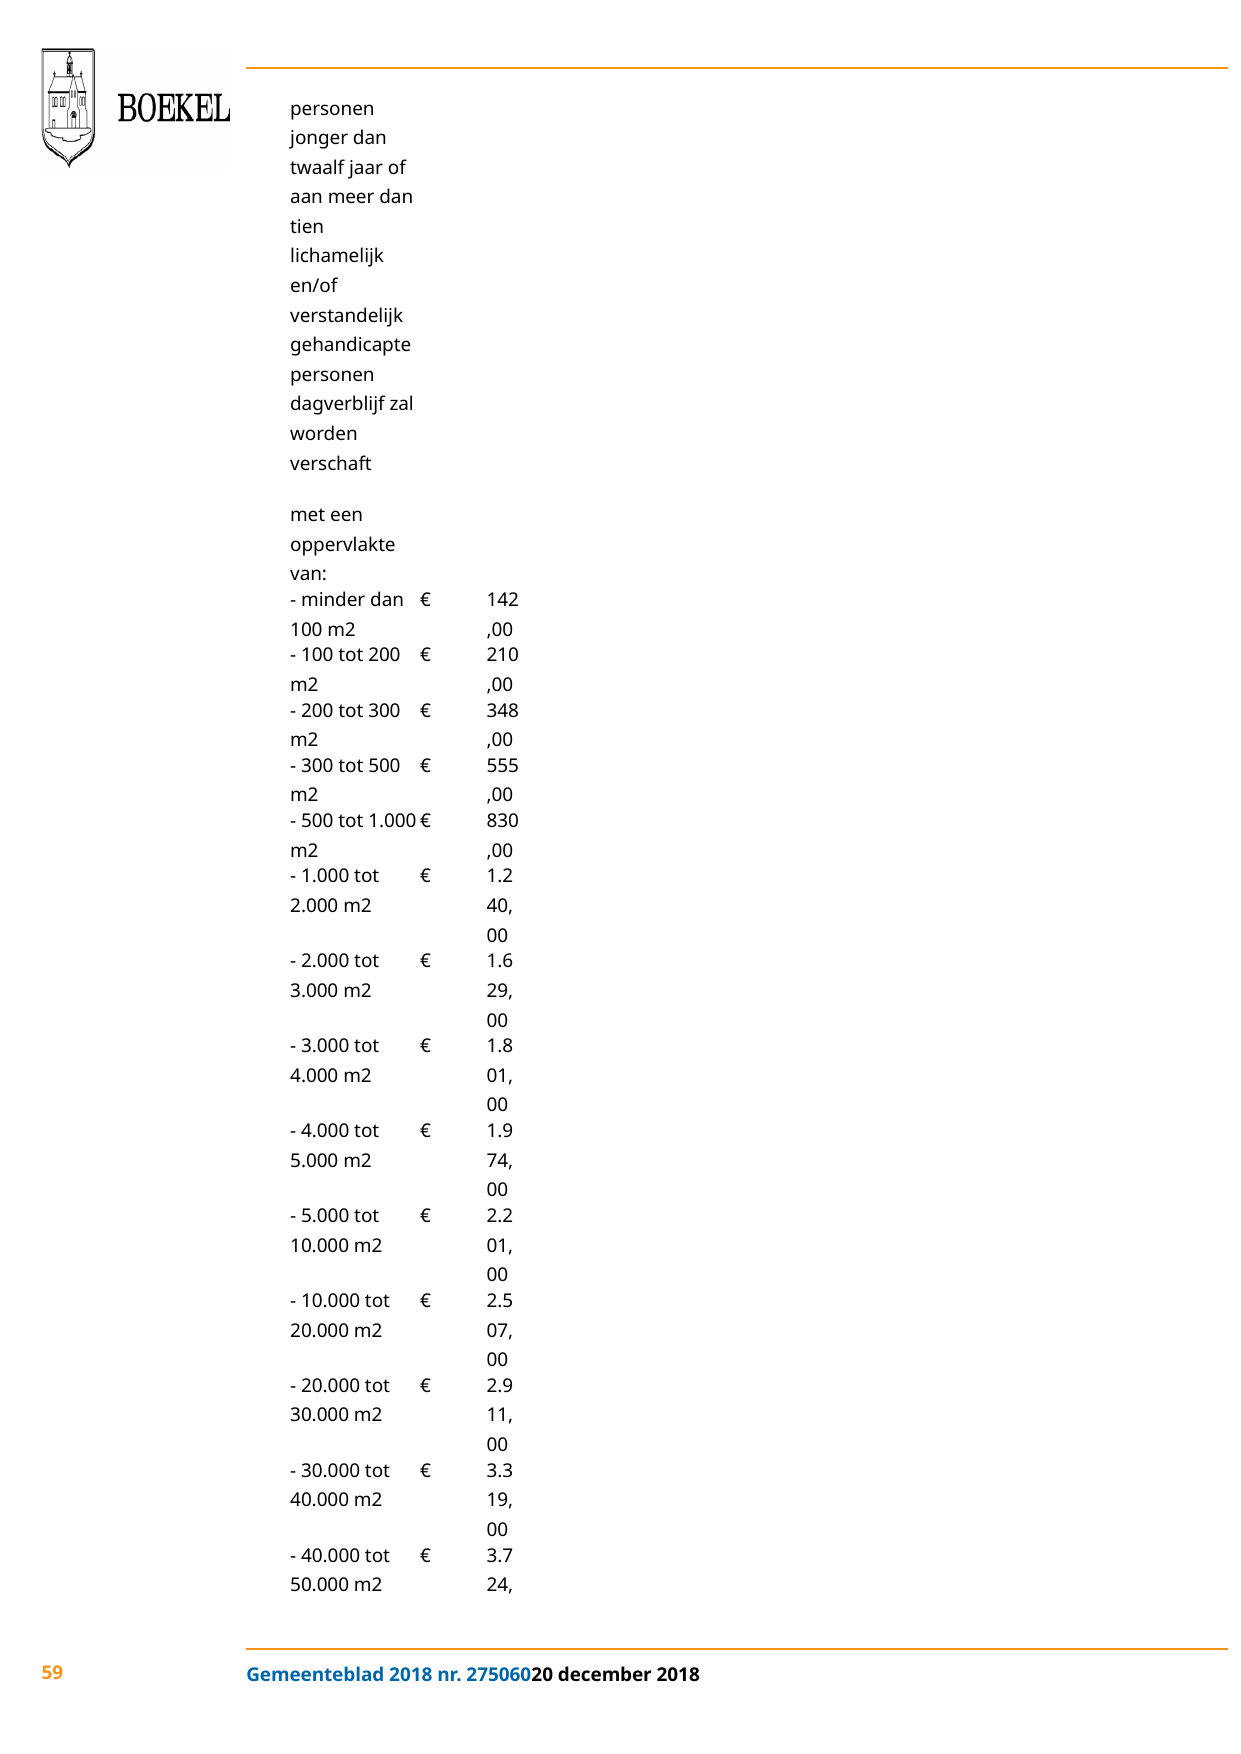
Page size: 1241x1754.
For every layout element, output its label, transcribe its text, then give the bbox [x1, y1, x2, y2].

table_cell [620, 697, 653, 752]
table_cell [520, 641, 553, 697]
table_cell [719, 697, 752, 752]
table_cell [1052, 1542, 1085, 1597]
table_cell € [420, 1033, 453, 1117]
table_cell [1118, 1118, 1152, 1202]
table_cell 1.240,00 [486, 863, 520, 948]
table_cell [885, 863, 919, 948]
table_cell [719, 752, 752, 807]
table_cell [1052, 1287, 1085, 1372]
table_cell [786, 1118, 819, 1202]
table_cell € [420, 586, 453, 641]
table_cell [952, 697, 985, 752]
table_cell [420, 501, 453, 586]
table_cell [719, 476, 752, 501]
table_cell [586, 95, 619, 476]
table_cell [620, 1202, 653, 1287]
table_cell [553, 808, 586, 863]
table_cell [786, 808, 819, 863]
table_cell [1052, 501, 1085, 586]
table_cell [1118, 948, 1152, 1032]
table_cell [1085, 863, 1118, 948]
table_cell [852, 1033, 885, 1117]
table_cell [753, 1372, 786, 1457]
table_cell [919, 476, 952, 501]
table_cell [852, 1202, 885, 1287]
table_cell [1019, 1372, 1052, 1457]
table_cell [686, 1457, 719, 1542]
table_cell [248, 863, 290, 948]
table_cell [753, 1118, 786, 1202]
table_cell [686, 697, 719, 752]
table_cell - minder dan 100 m2 [290, 586, 420, 641]
table_cell [620, 1372, 653, 1457]
table_cell [1052, 1372, 1085, 1457]
table_cell [520, 1118, 553, 1202]
table_cell [1019, 948, 1052, 1032]
table_cell [686, 1118, 719, 1202]
table_cell [919, 95, 952, 476]
table_cell [620, 948, 653, 1032]
table_cell [1085, 1287, 1118, 1372]
table_cell € [420, 863, 453, 948]
table_cell [985, 1287, 1018, 1372]
table_cell [653, 752, 686, 807]
table_cell [1052, 1033, 1085, 1117]
table_cell [586, 476, 619, 501]
table_cell [1019, 1457, 1052, 1542]
table_cell [1052, 1202, 1085, 1287]
table_cell [885, 1202, 919, 1287]
table_cell [919, 697, 952, 752]
table_cell [620, 1542, 653, 1597]
table_cell [852, 948, 885, 1032]
table_cell [686, 586, 719, 641]
table_cell [620, 1033, 653, 1117]
table_cell 2.911,00 [486, 1372, 520, 1457]
table_cell [719, 1372, 752, 1457]
table_cell [952, 586, 985, 641]
table_cell [1019, 752, 1052, 807]
table_cell [919, 863, 952, 948]
picture [41, 47, 231, 172]
table_cell [719, 1287, 752, 1372]
table_cell [1019, 808, 1052, 863]
table_cell [819, 948, 852, 1032]
table_cell [1019, 476, 1052, 501]
table_cell [453, 1372, 486, 1457]
table_cell [1019, 586, 1052, 641]
table_cell [520, 752, 553, 807]
table_cell [753, 863, 786, 948]
table_cell - 4.000 tot 5.000 m2 [290, 1118, 420, 1202]
table_cell [985, 641, 1018, 697]
table_cell - 3.000 tot 4.000 m2 [290, 1033, 420, 1117]
table_cell [1118, 752, 1152, 807]
table_cell [586, 863, 619, 948]
table_cell [985, 808, 1018, 863]
table_cell [885, 1118, 919, 1202]
table_cell [586, 1118, 619, 1202]
table_cell [1118, 808, 1152, 863]
table_cell [852, 808, 885, 863]
table_cell [553, 501, 586, 586]
table_cell [620, 501, 653, 586]
table_cell [620, 476, 653, 501]
table_cell [1118, 586, 1152, 641]
table_cell [248, 1287, 290, 1372]
table_cell € [420, 1542, 453, 1597]
table_cell [885, 1457, 919, 1542]
table_cell - 100 tot 200 m2 [290, 641, 420, 697]
table_cell [1085, 1202, 1118, 1287]
table_cell [852, 1542, 885, 1597]
table_cell [1085, 752, 1118, 807]
table_cell [985, 1457, 1018, 1542]
table_cell [453, 501, 486, 586]
table_cell [1052, 476, 1085, 501]
table_cell personen jonger dan twaalf jaar of aan meer dan tien lichamelijk en/of verstandelijk gehandicapte personen dagverblijf zal worden verschaft [290, 95, 420, 476]
table_cell [620, 586, 653, 641]
table_cell [885, 697, 919, 752]
table_cell [952, 863, 985, 948]
table_cell [885, 1033, 919, 1117]
table_cell [1085, 948, 1118, 1032]
table_cell [248, 752, 290, 807]
table_cell [952, 1372, 985, 1457]
table_cell [1085, 1033, 1118, 1117]
table_cell [1085, 501, 1118, 586]
table_cell [919, 1202, 952, 1287]
table_cell [1019, 1542, 1052, 1597]
table_cell [1085, 1118, 1118, 1202]
table_cell € [420, 808, 453, 863]
table_cell 3.319,00 [486, 1457, 520, 1542]
table_cell € [420, 948, 453, 1032]
table_cell [620, 808, 653, 863]
table_cell [520, 863, 553, 948]
table_cell € [420, 1457, 453, 1542]
table_cell [786, 641, 819, 697]
table_cell [753, 586, 786, 641]
table_cell [453, 697, 486, 752]
table_cell - 40.000 tot 50.000 m2 [290, 1542, 420, 1597]
table_cell [852, 95, 885, 476]
table_cell [653, 1033, 686, 1117]
table_cell [520, 476, 553, 501]
table_cell [586, 586, 619, 641]
table_cell [1052, 1118, 1085, 1202]
table_cell [919, 1457, 952, 1542]
table_cell [719, 1542, 752, 1597]
table_cell [1118, 1542, 1152, 1597]
table_cell [952, 641, 985, 697]
table_cell [786, 1287, 819, 1372]
table_cell - 500 tot 1.000 m2 [290, 808, 420, 863]
table_cell [919, 1542, 952, 1597]
table_cell [985, 948, 1018, 1032]
table_cell [819, 1457, 852, 1542]
table_cell [620, 1457, 653, 1542]
table_cell 210,00 [486, 641, 520, 697]
table_cell [486, 501, 520, 586]
table_cell [985, 501, 1018, 586]
table_cell [852, 586, 885, 641]
table_cell - 10.000 tot 20.000 m2 [290, 1287, 420, 1372]
table_cell [985, 95, 1018, 476]
table_cell [852, 1372, 885, 1457]
table_cell [553, 586, 586, 641]
table_cell [753, 476, 786, 501]
table_cell [753, 641, 786, 697]
table_cell [819, 501, 852, 586]
table_cell [952, 1287, 985, 1372]
table_cell [819, 95, 852, 476]
table_cell [520, 1202, 553, 1287]
table_cell [653, 1372, 686, 1457]
table_cell 830,00 [486, 808, 520, 863]
table_cell [1085, 697, 1118, 752]
table_cell [248, 586, 290, 641]
table_cell [719, 95, 752, 476]
table_cell [786, 1457, 819, 1542]
table_cell [952, 948, 985, 1032]
table_cell [852, 476, 885, 501]
table_cell [819, 586, 852, 641]
table_cell [1019, 697, 1052, 752]
table_cell [719, 1202, 752, 1287]
table_cell [453, 476, 486, 501]
table_cell [653, 586, 686, 641]
table_cell [919, 1033, 952, 1117]
table_cell [653, 863, 686, 948]
table_cell [1052, 752, 1085, 807]
table_cell [486, 476, 520, 501]
table_cell [852, 863, 885, 948]
table_cell [248, 948, 290, 1032]
table_cell [248, 1118, 290, 1202]
table_cell [686, 476, 719, 501]
table_cell [520, 1542, 553, 1597]
table_cell [753, 95, 786, 476]
table_cell [486, 95, 520, 476]
table_cell [248, 1202, 290, 1287]
table_cell [1085, 95, 1118, 476]
table_cell [686, 1542, 719, 1597]
table_cell [719, 863, 752, 948]
table_cell [586, 808, 619, 863]
table_cell [819, 476, 852, 501]
table_cell [453, 863, 486, 948]
table_cell [819, 1542, 852, 1597]
table_cell - 5.000 tot 10.000 m2 [290, 1202, 420, 1287]
table_cell [686, 752, 719, 807]
table_cell [1052, 808, 1085, 863]
table_cell 3.724, [486, 1542, 520, 1597]
table_cell [653, 95, 686, 476]
table_cell [620, 752, 653, 807]
table_cell [520, 808, 553, 863]
table_cell [653, 697, 686, 752]
table_cell [653, 641, 686, 697]
table_cell [653, 948, 686, 1032]
table_cell 1.974,00 [486, 1118, 520, 1202]
table_cell [1118, 641, 1152, 697]
table_cell [885, 948, 919, 1032]
table_cell [686, 1372, 719, 1457]
table_cell [248, 95, 290, 476]
table_cell [985, 697, 1018, 752]
table_cell [553, 752, 586, 807]
table_cell [1019, 1287, 1052, 1372]
table_cell 1.629,00 [486, 948, 520, 1032]
table_cell [985, 476, 1018, 501]
table_cell [786, 501, 819, 586]
table_cell [885, 808, 919, 863]
table_cell [753, 1542, 786, 1597]
table_cell [1019, 1118, 1052, 1202]
table_cell [819, 1202, 852, 1287]
table_cell [1019, 863, 1052, 948]
table_cell [586, 752, 619, 807]
table_cell [686, 1287, 719, 1372]
table_cell [885, 641, 919, 697]
table_cell [919, 1372, 952, 1457]
table_cell [1052, 95, 1085, 476]
table_cell [852, 752, 885, 807]
table_cell [620, 641, 653, 697]
table_cell [985, 586, 1018, 641]
table_cell [248, 1372, 290, 1457]
table_cell € [420, 1202, 453, 1287]
table_cell [952, 95, 985, 476]
table_cell [952, 1202, 985, 1287]
table_cell [520, 1033, 553, 1117]
table_cell [1118, 1372, 1152, 1457]
table_cell [952, 808, 985, 863]
table_cell [248, 1457, 290, 1542]
table_cell [1019, 95, 1052, 476]
table_cell [453, 1033, 486, 1117]
table_cell - 200 tot 300 m2 [290, 697, 420, 752]
table_cell [719, 1457, 752, 1542]
table_cell € [420, 1372, 453, 1457]
table_cell [553, 1202, 586, 1287]
table_cell [453, 586, 486, 641]
table_cell [453, 1287, 486, 1372]
table_cell [1052, 586, 1085, 641]
table_cell [719, 586, 752, 641]
table_cell [719, 1033, 752, 1117]
table_cell [586, 1372, 619, 1457]
table_cell [290, 476, 420, 501]
table_cell [686, 808, 719, 863]
table_cell [686, 95, 719, 476]
table_cell € [420, 641, 453, 697]
table_cell [586, 697, 619, 752]
table_cell [1085, 1542, 1118, 1597]
table_cell [919, 752, 952, 807]
table_cell [420, 95, 453, 476]
table_cell [586, 1457, 619, 1542]
table_cell [586, 501, 619, 586]
table_cell [553, 1542, 586, 1597]
table_cell [620, 95, 653, 476]
table_cell [885, 752, 919, 807]
table_cell met een oppervlakte van: [290, 501, 420, 586]
table_cell [985, 1542, 1018, 1597]
table_cell [653, 808, 686, 863]
table_cell [1052, 641, 1085, 697]
table_cell [985, 863, 1018, 948]
table_cell [553, 1033, 586, 1117]
table_cell [586, 1033, 619, 1117]
table_cell [985, 752, 1018, 807]
table_cell [520, 948, 553, 1032]
table_cell [985, 1033, 1018, 1117]
table_cell [453, 752, 486, 807]
table_cell [1118, 501, 1152, 586]
table_cell [686, 1033, 719, 1117]
table_cell [453, 641, 486, 697]
table_cell [453, 95, 486, 476]
table_cell [453, 1118, 486, 1202]
table_cell [1118, 476, 1152, 501]
table_cell [553, 1118, 586, 1202]
table_cell [586, 1287, 619, 1372]
table_cell [1019, 1033, 1052, 1117]
table_cell [819, 1287, 852, 1372]
table_cell [1085, 808, 1118, 863]
table_cell [653, 1287, 686, 1372]
table_cell [1052, 863, 1085, 948]
table_cell [553, 95, 586, 476]
table_cell [952, 1033, 985, 1117]
table_cell [719, 501, 752, 586]
table_cell [753, 1033, 786, 1117]
table_cell [719, 1118, 752, 1202]
table_cell - 300 tot 500 m2 [290, 752, 420, 807]
table_cell [885, 586, 919, 641]
table_cell [686, 501, 719, 586]
table_cell [819, 697, 852, 752]
table_cell [1085, 641, 1118, 697]
table_cell 2.507,00 [486, 1287, 520, 1372]
table_cell [985, 1372, 1018, 1457]
table_cell [553, 697, 586, 752]
table_cell [653, 1542, 686, 1597]
table_cell [753, 948, 786, 1032]
table_cell [852, 641, 885, 697]
table_cell [586, 1202, 619, 1287]
table_cell [653, 476, 686, 501]
table_cell [719, 948, 752, 1032]
table_cell [653, 1457, 686, 1542]
table_cell [1118, 863, 1152, 948]
table_cell [1085, 1372, 1118, 1457]
table_cell [1052, 697, 1085, 752]
table_cell [786, 476, 819, 501]
table_cell [520, 501, 553, 586]
table_cell - 20.000 tot 30.000 m2 [290, 1372, 420, 1457]
table_cell [1052, 1457, 1085, 1542]
table_cell [852, 501, 885, 586]
table_cell 142,00 [486, 586, 520, 641]
table_cell [1118, 1287, 1152, 1372]
table_cell [985, 1118, 1018, 1202]
table_cell [885, 1287, 919, 1372]
table_cell [1118, 95, 1152, 476]
table_cell [885, 501, 919, 586]
table_cell € [420, 1287, 453, 1372]
table_cell [653, 1202, 686, 1287]
table_cell [952, 476, 985, 501]
table_cell [919, 808, 952, 863]
table_cell [819, 1118, 852, 1202]
table_cell [919, 1118, 952, 1202]
table_cell [919, 1287, 952, 1372]
table_cell [520, 586, 553, 641]
table_cell [952, 1542, 985, 1597]
table_cell 2.201,00 [486, 1202, 520, 1287]
table_cell - 30.000 tot 40.000 m2 [290, 1457, 420, 1542]
table_cell [753, 1202, 786, 1287]
table_cell [985, 1202, 1018, 1287]
table_cell [786, 1202, 819, 1287]
table_cell [719, 808, 752, 863]
table_cell [520, 1372, 553, 1457]
table_cell [1085, 1457, 1118, 1542]
table_cell [520, 697, 553, 752]
table_cell 348,00 [486, 697, 520, 752]
table_cell [248, 697, 290, 752]
table_cell [453, 948, 486, 1032]
table_cell [453, 1202, 486, 1287]
table_cell [786, 1542, 819, 1597]
table_cell [852, 1457, 885, 1542]
table_cell [1019, 1202, 1052, 1287]
table_cell [885, 95, 919, 476]
table_cell - 2.000 tot 3.000 m2 [290, 948, 420, 1032]
table_cell [1085, 476, 1118, 501]
table_cell [819, 641, 852, 697]
table_cell [885, 1542, 919, 1597]
table_cell [248, 1033, 290, 1117]
table_cell [753, 808, 786, 863]
table_cell [1118, 1033, 1152, 1117]
table_cell [453, 808, 486, 863]
table_cell [786, 697, 819, 752]
table_cell [553, 1457, 586, 1542]
table_cell [819, 752, 852, 807]
table_cell [786, 948, 819, 1032]
table_cell [620, 1118, 653, 1202]
table_cell € [420, 752, 453, 807]
table_cell [248, 501, 290, 586]
table_cell [653, 1118, 686, 1202]
table_cell [786, 752, 819, 807]
table_cell [553, 1372, 586, 1457]
table_cell [919, 501, 952, 586]
table_cell [786, 95, 819, 476]
table_cell [520, 1457, 553, 1542]
table_cell [819, 1372, 852, 1457]
table_cell [553, 948, 586, 1032]
table_cell [1052, 948, 1085, 1032]
table_cell [952, 752, 985, 807]
table_cell [586, 948, 619, 1032]
table_cell [1118, 1202, 1152, 1287]
table_cell € [420, 697, 453, 752]
table_cell [952, 1457, 985, 1542]
table_cell [753, 697, 786, 752]
table_cell [248, 808, 290, 863]
table_cell [919, 586, 952, 641]
table_cell [520, 1287, 553, 1372]
table_cell [653, 501, 686, 586]
table_cell [753, 1457, 786, 1542]
table_cell [786, 1033, 819, 1117]
table_cell [1019, 501, 1052, 586]
table_cell [819, 808, 852, 863]
table_cell [453, 1542, 486, 1597]
table_cell [1019, 641, 1052, 697]
table_cell [1118, 1457, 1152, 1542]
table_cell [919, 641, 952, 697]
table_cell [553, 476, 586, 501]
table_cell [753, 501, 786, 586]
table_cell 1.801,00 [486, 1033, 520, 1117]
table_cell [686, 948, 719, 1032]
table_cell [852, 697, 885, 752]
table_cell [686, 1202, 719, 1287]
table_cell - 1.000 tot 2.000 m2 [290, 863, 420, 948]
table_cell [586, 1542, 619, 1597]
table_cell [1118, 697, 1152, 752]
table_cell [753, 752, 786, 807]
table_cell [520, 95, 553, 476]
table_cell [420, 476, 453, 501]
table_cell [686, 641, 719, 697]
table_cell [553, 1287, 586, 1372]
table_cell [248, 1542, 290, 1597]
table_cell [553, 641, 586, 697]
table_cell [819, 863, 852, 948]
table_cell [885, 476, 919, 501]
table_cell [852, 1118, 885, 1202]
table_cell [753, 1287, 786, 1372]
table_cell [719, 641, 752, 697]
table_cell [1085, 586, 1118, 641]
table_cell [620, 863, 653, 948]
table_cell [620, 1287, 653, 1372]
table_cell [553, 863, 586, 948]
table_cell [248, 641, 290, 697]
table_cell [952, 1118, 985, 1202]
table_cell [819, 1033, 852, 1117]
table_cell [453, 1457, 486, 1542]
table_cell € [420, 1118, 453, 1202]
table_cell [786, 1372, 819, 1457]
table_cell [786, 863, 819, 948]
table_cell 555,00 [486, 752, 520, 807]
table_cell [786, 586, 819, 641]
table_cell [686, 863, 719, 948]
table_cell [248, 476, 290, 501]
table_cell [852, 1287, 885, 1372]
table_cell [586, 641, 619, 697]
table_cell [919, 948, 952, 1032]
table_cell [885, 1372, 919, 1457]
table_cell [952, 501, 985, 586]
